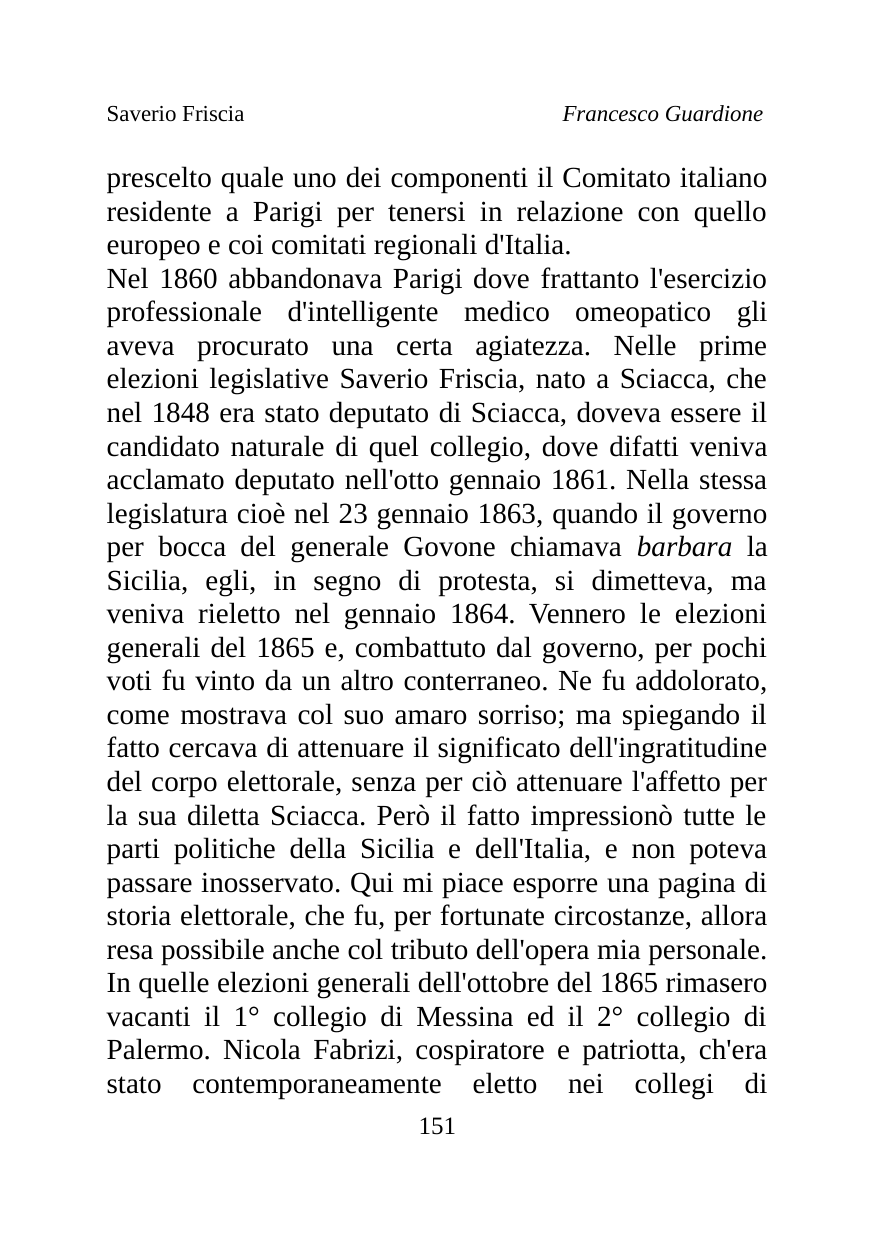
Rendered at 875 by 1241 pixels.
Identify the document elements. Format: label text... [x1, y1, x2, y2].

text prescelto quale uno dei componenti il Comitato italiano residente a Parigi per tenersi in relazione con quello europeo e coi comitati regionali d'Italia. [106, 160, 768, 261]
text Nel 1860 abbandonava Parigi dove frattanto l'esercizio professionale d'intelligente medico omeopatico gli aveva procurato una certa agiatezza. Nelle prime elezioni legislative Saverio Friscia, nato a Sciacca, che nel 1848 era stato deputato di Sciacca, doveva essere il candidato naturale di quel collegio, dove difatti veniva acclamato deputato nell'otto gennaio 1861. Nella stessa legislatura cioè nel 23 gennaio 1863, quando il governo per bocca del generale Govone chiamava barbara la Sicilia, egli, in segno di protesta, si dimetteva, ma veniva rieletto nel gennaio 1864. Vennero le elezioni generali del 1865 e, combattuto dal governo, per pochi voti fu vinto da un altro conterraneo. Ne fu addolorato, come mostrava col suo amaro sorriso; ma spiegando il fatto cercava di attenuare il significato dell'ingratitudine del corpo elettorale, senza per ciò attenuare l'affetto per la sua diletta Sciacca. Però il fatto impressionò tutte le parti politiche della Sicilia e dell'Italia, e non poteva passare inosservato. Qui mi piace esporre una pagina di storia elettorale, che fu, per fortunate circostanze, allora resa possibile anche col tributo dell'opera mia personale. In quelle elezioni generali dell'ottobre del 1865 rimasero vacanti il 1° collegio di Messina ed il 2° collegio di Palermo. Nicola Fabrizi, cospiratore e patriotta, ch'era stato contemporaneamente eletto nei collegi di [106, 261, 768, 1099]
